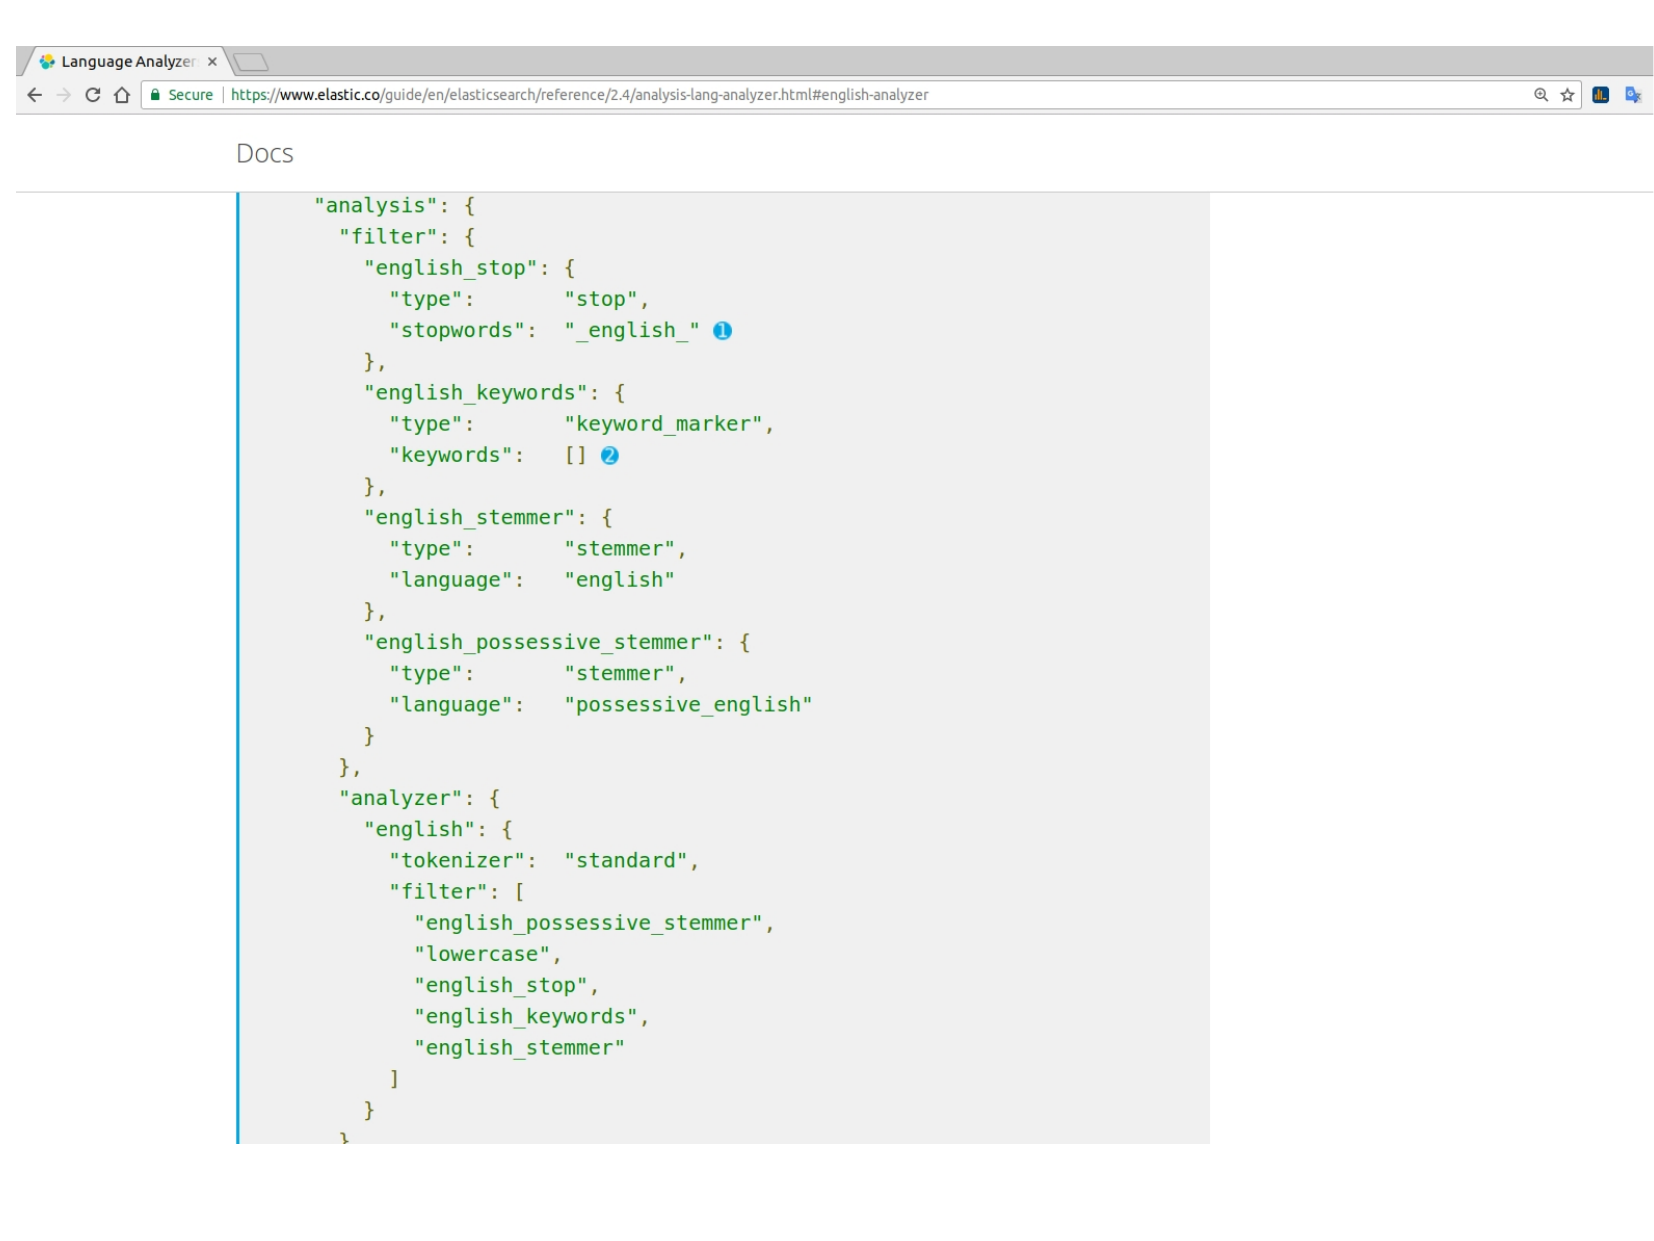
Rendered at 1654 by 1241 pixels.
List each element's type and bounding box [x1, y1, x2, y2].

picture [16, 46, 1654, 1144]
